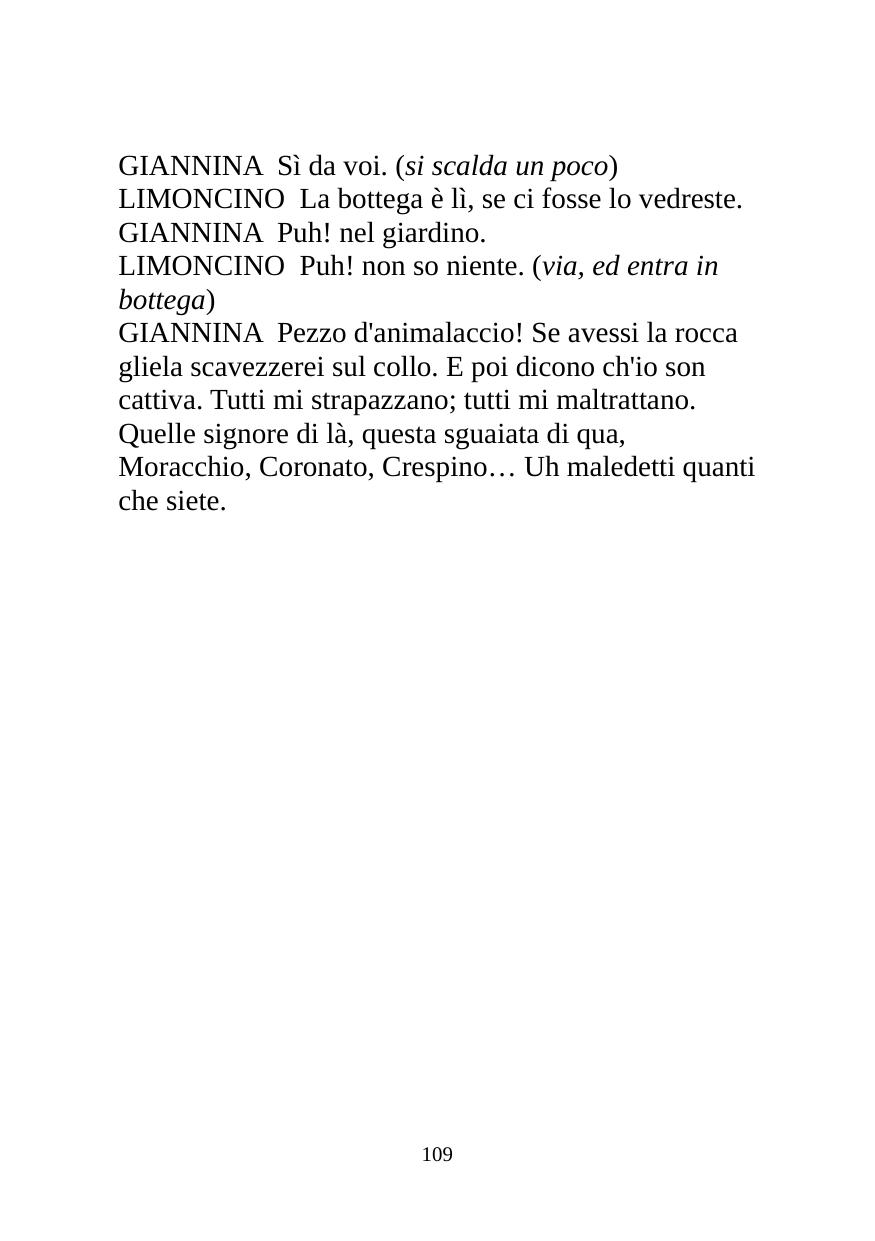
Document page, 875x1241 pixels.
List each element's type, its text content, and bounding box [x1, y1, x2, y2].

text GIANNINA Puh! nel giardino. [118, 215, 756, 248]
text GIANNINA Sì da voi. (si scalda un poco) [118, 148, 756, 181]
text GIANNINA Pezzo d'animalaccio! Se avessi la rocca gliela scavezzerei sul collo. E poi dicono ch'io son cattiva. Tutti mi strapazzano; tutti mi maltrattano. Quelle signore di là, questa sguaiata di qua, Moracchio, Coronato, Crespino… Uh maledetti quanti che siete. [118, 315, 756, 517]
text LIMONCINO Puh! non so niente. (via, ed entra in bottega) [118, 248, 756, 315]
text LIMONCINO La bottega è lì, se ci fosse lo vedreste. [118, 181, 756, 215]
